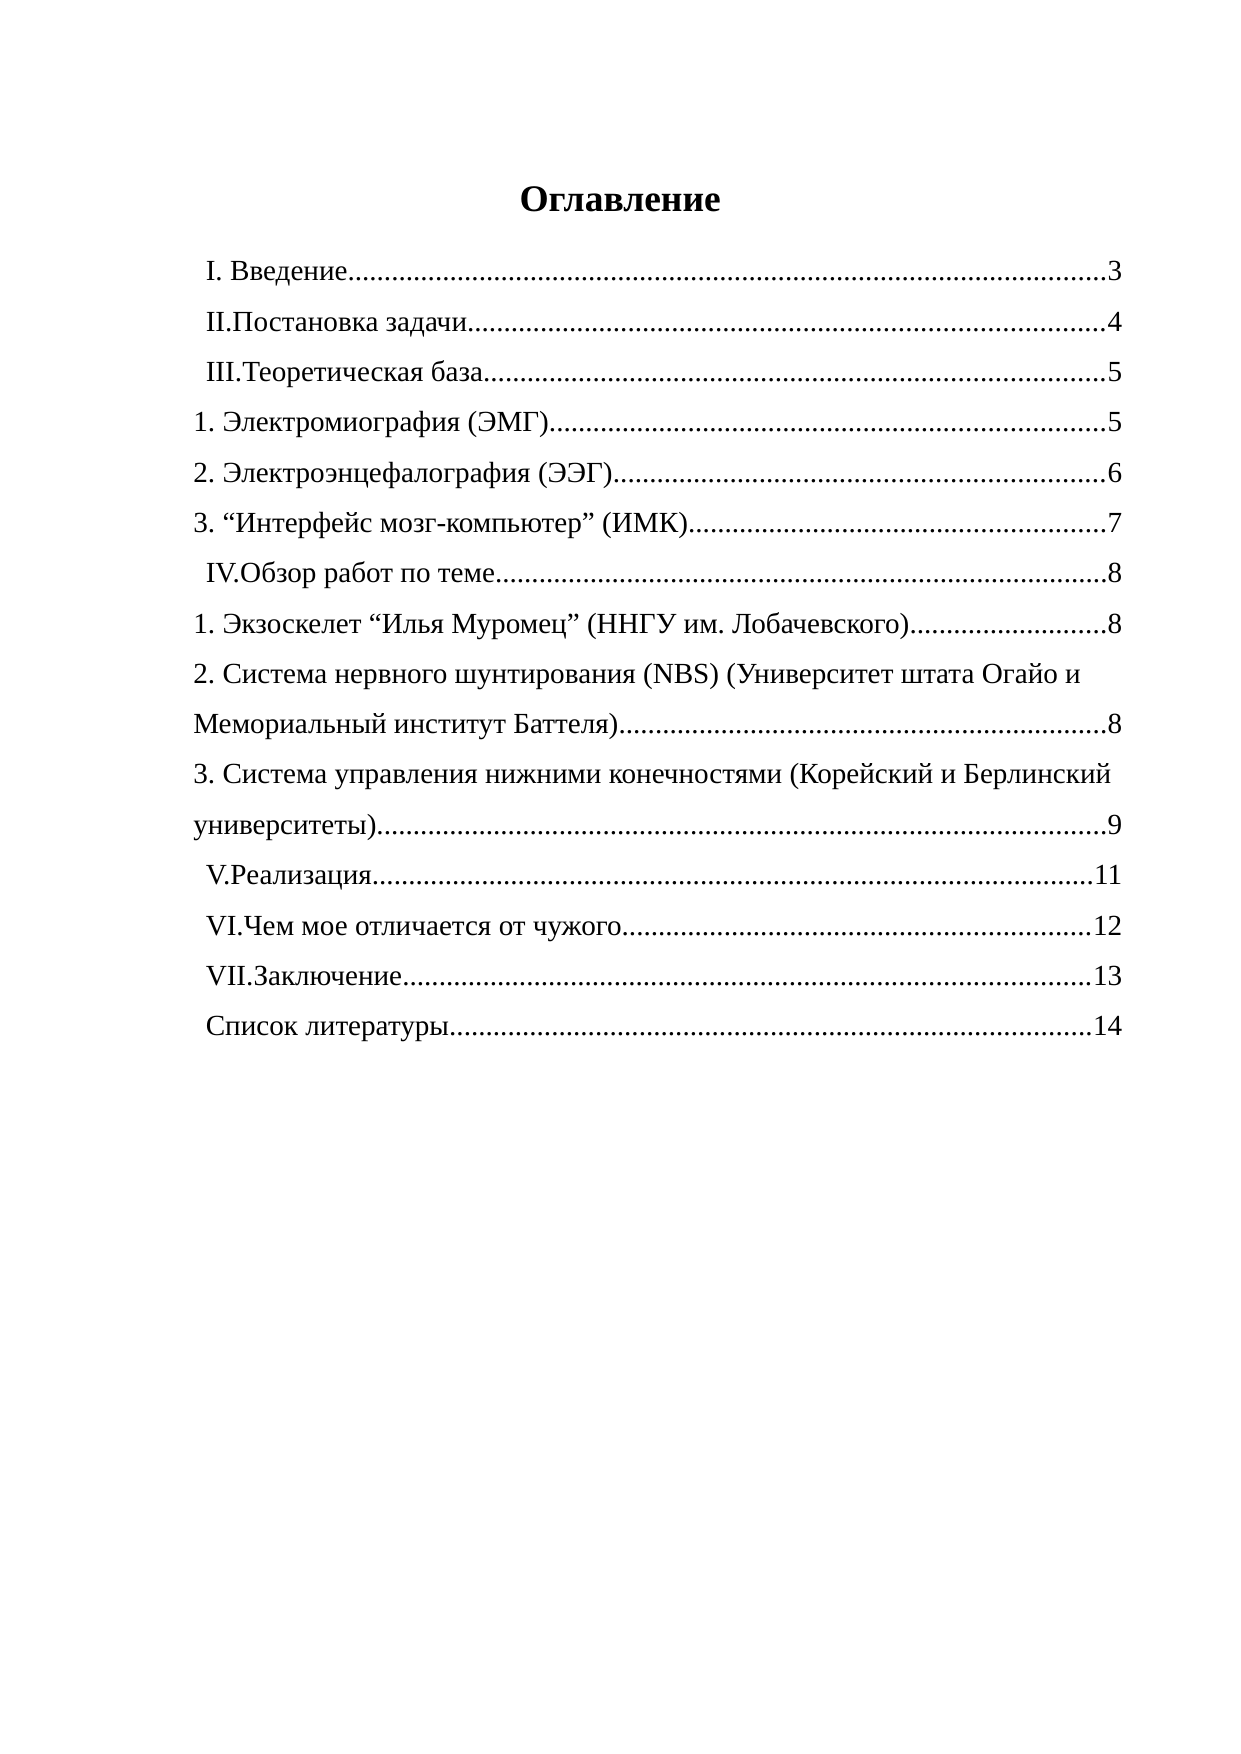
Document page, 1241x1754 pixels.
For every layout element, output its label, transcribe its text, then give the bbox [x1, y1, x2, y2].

text III.Теоретическая база 5 [118, 354, 1122, 388]
text VI.Чем мое отличается от чужого 12 [118, 908, 1122, 941]
text VII.Заключение 13 [118, 958, 1122, 991]
text 1. Экзоскелет “Илья Муромец” (ННГУ им. Лобачевского) 8 [193, 606, 1122, 639]
text I. Введение 3 [118, 253, 1122, 287]
text V.Реализация 11 [118, 857, 1122, 891]
text 3. Система управления нижними конечностями (Корейский и Берлинский университеты) 9 [193, 757, 1122, 841]
subtitle Оглавление [118, 176, 1122, 219]
text 2. Электроэнцефалография (ЭЭГ) 6 [193, 455, 1122, 488]
text 1. Электромиография (ЭМГ) 5 [193, 404, 1122, 438]
text 3. “Интерфейс мозг-компьютер” (ИМК) 7 [193, 505, 1122, 539]
text 2. Система нервного шунтирования (NBS) (Университет штата Огайо и Мемориальный институт Баттеля) 8 [193, 656, 1122, 740]
text IV.Обзор работ по теме 8 [118, 555, 1122, 589]
text Список литературы 14 [118, 1008, 1122, 1042]
text II.Постановка задачи 4 [118, 304, 1122, 337]
